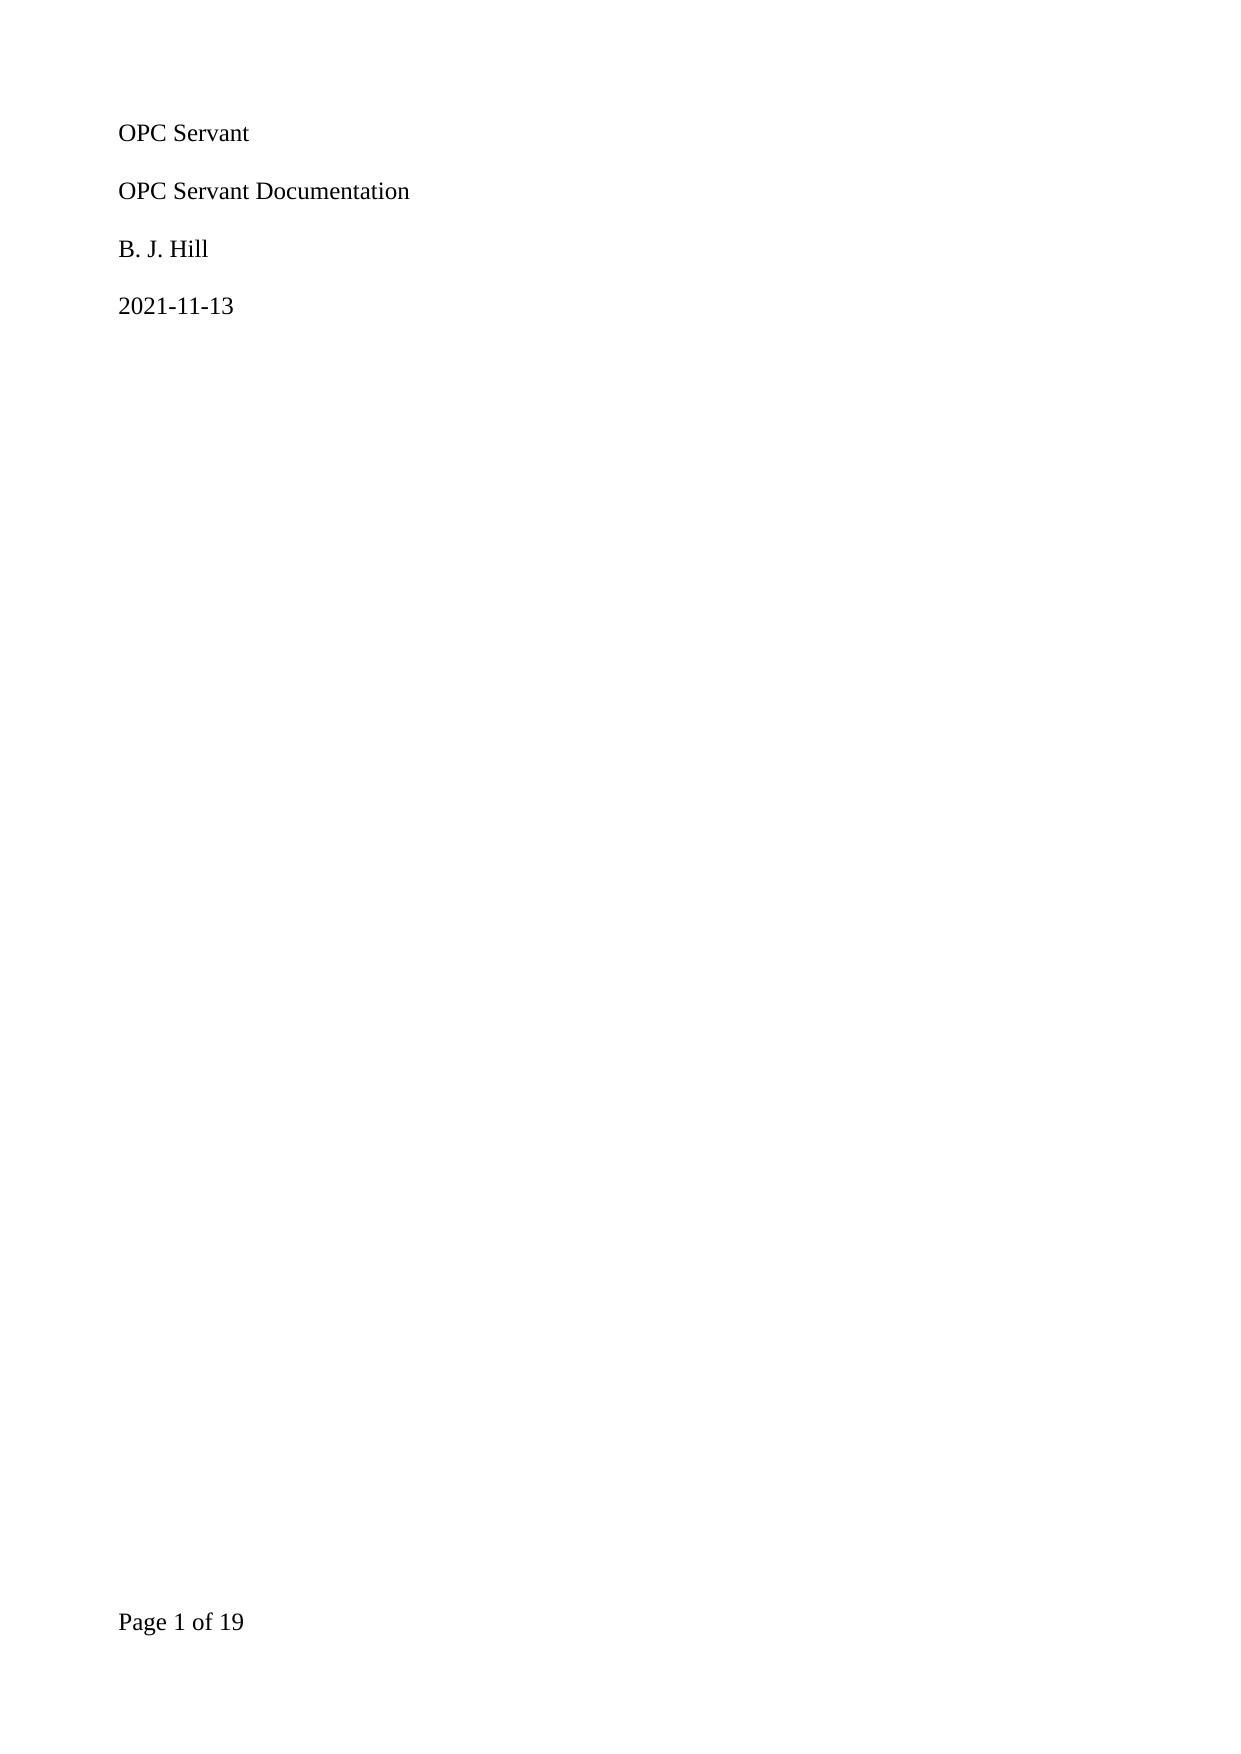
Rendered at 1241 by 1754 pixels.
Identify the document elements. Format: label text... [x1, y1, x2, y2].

text 2021-11-13 [118, 291, 1122, 320]
text OPC Servant Documentation [118, 176, 1122, 205]
text B. J. Hill [118, 234, 1122, 263]
